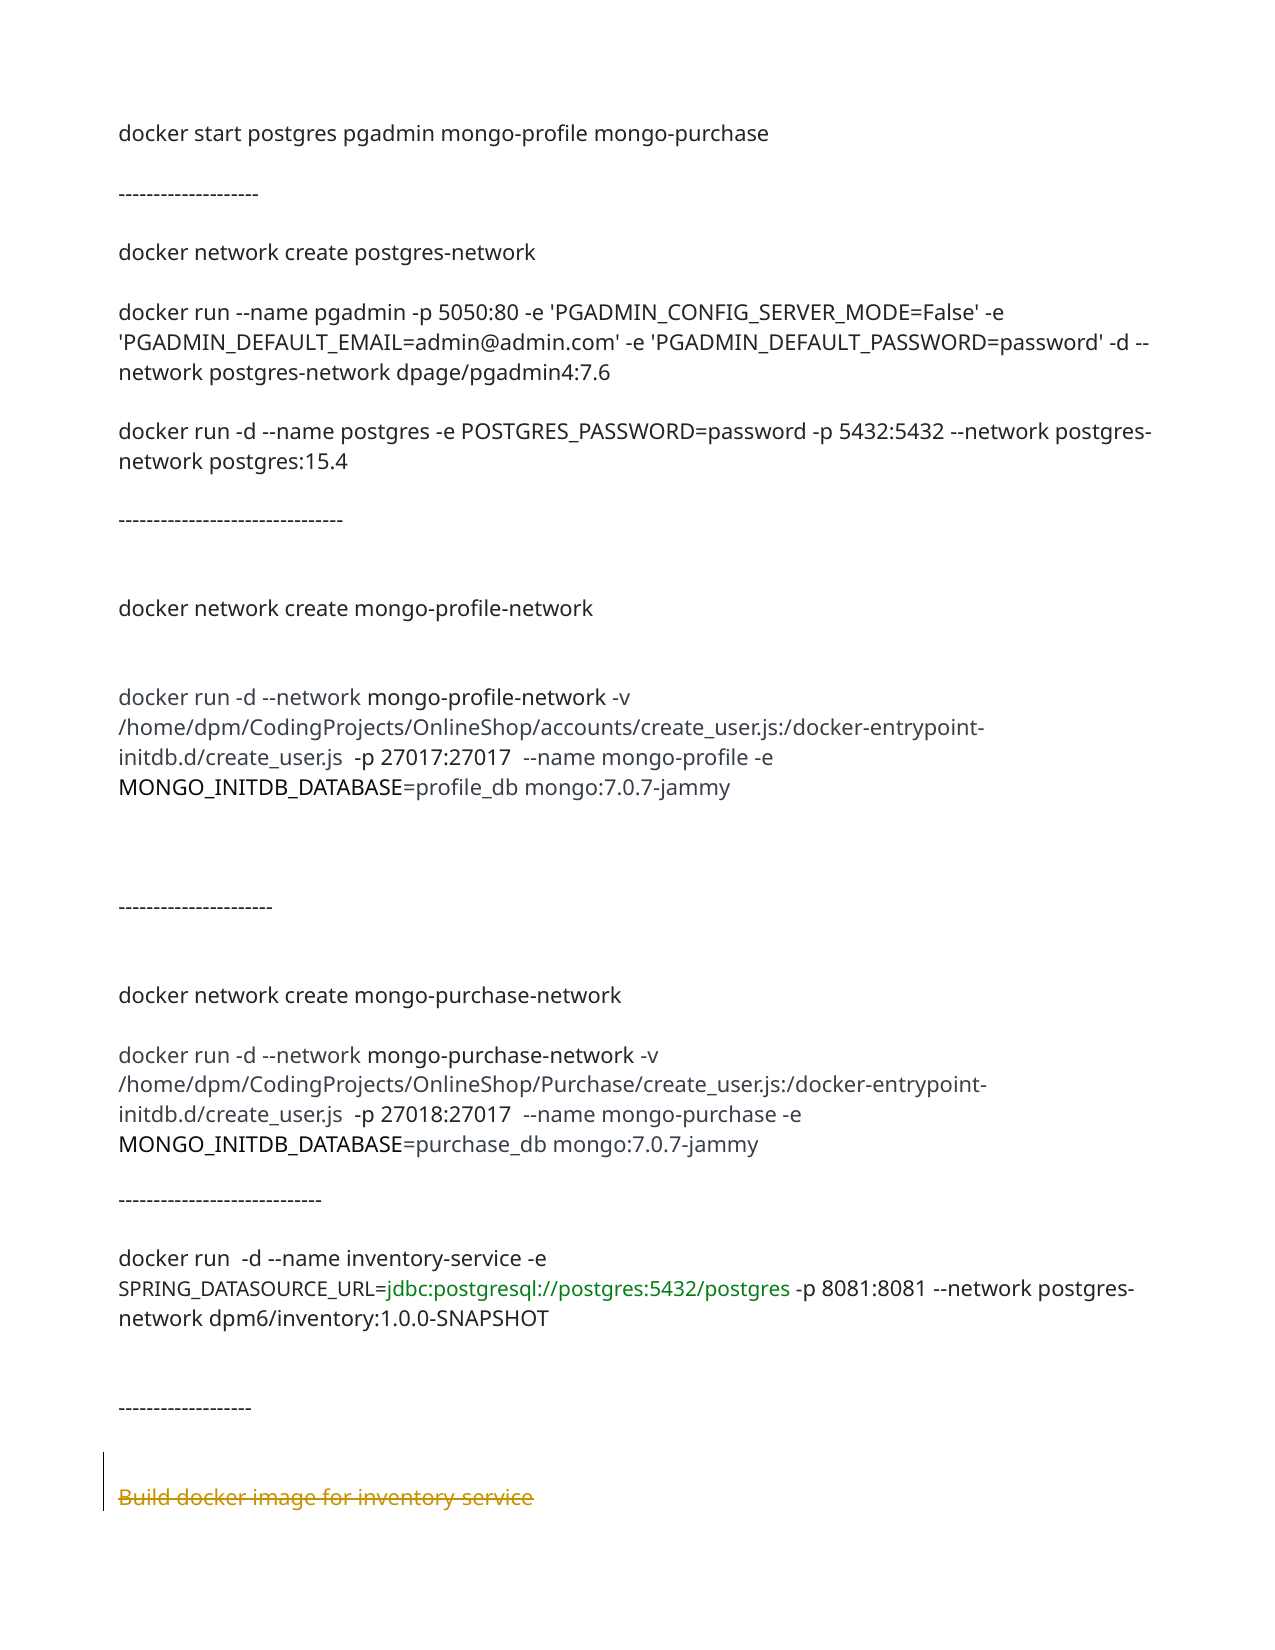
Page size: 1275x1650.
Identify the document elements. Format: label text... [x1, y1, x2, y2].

text docker run --name pgadmin -p 5050:80 -e 'PGADMIN_CONFIG_SERVER_MODE=False' -e 'PGADMIN_DEFAULT_EMAIL=admin@admin.com' -e 'PGADMIN_DEFAULT_PASSWORD=password' -d --network postgres-network dpage/pgadmin4:7.6 [118, 297, 1213, 386]
text docker network create mongo-purchase-network [118, 980, 1157, 1010]
text docker run -d --name inventory-service -e SPRING_DATASOURCE_URL=jdbc:postgresql://postgres:5432/postgres -p 8081:8081 --network postgres-network dpm6/inventory:1.0.0-SNAPSHOT [118, 1243, 1157, 1332]
text -------------------- [118, 178, 1157, 207]
text docker network create postgres-network [118, 237, 1213, 267]
text docker run -d --network mongo-purchase-network -v /home/dpm/CodingProjects/OnlineShop/Purchase/create_user.js:/docker-entrypoint-initdb.d/create_user.js -p 27018:27017 --name mongo-purchase -e MONGO_INITDB_DATABASE=purchase_db mongo:7.0.7-jammy [118, 1039, 1157, 1159]
text ----------------------------- [118, 1183, 1157, 1213]
text -------------------------------- [118, 504, 1157, 534]
text ---------------------- [118, 891, 1157, 920]
text ------------------- [118, 1392, 1157, 1422]
text docker run -d --network mongo-profile-network -v /home/dpm/CodingProjects/OnlineShop/accounts/create_user.js:/docker-entrypoint-initdb.d/create_user.js -p 27017:27017 --name mongo-profile -e MONGO_INITDB_DATABASE=profile_db mongo:7.0.7-jammy [118, 682, 1157, 801]
text docker start postgres pgadmin mongo-profile mongo-purchase [118, 118, 1157, 148]
text docker network create mongo-profile-network [118, 593, 1157, 622]
text docker run -d --name postgres -e POSTGRES_PASSWORD=password -p 5432:5432 --network postgres-network postgres:15.4 [118, 416, 1157, 476]
